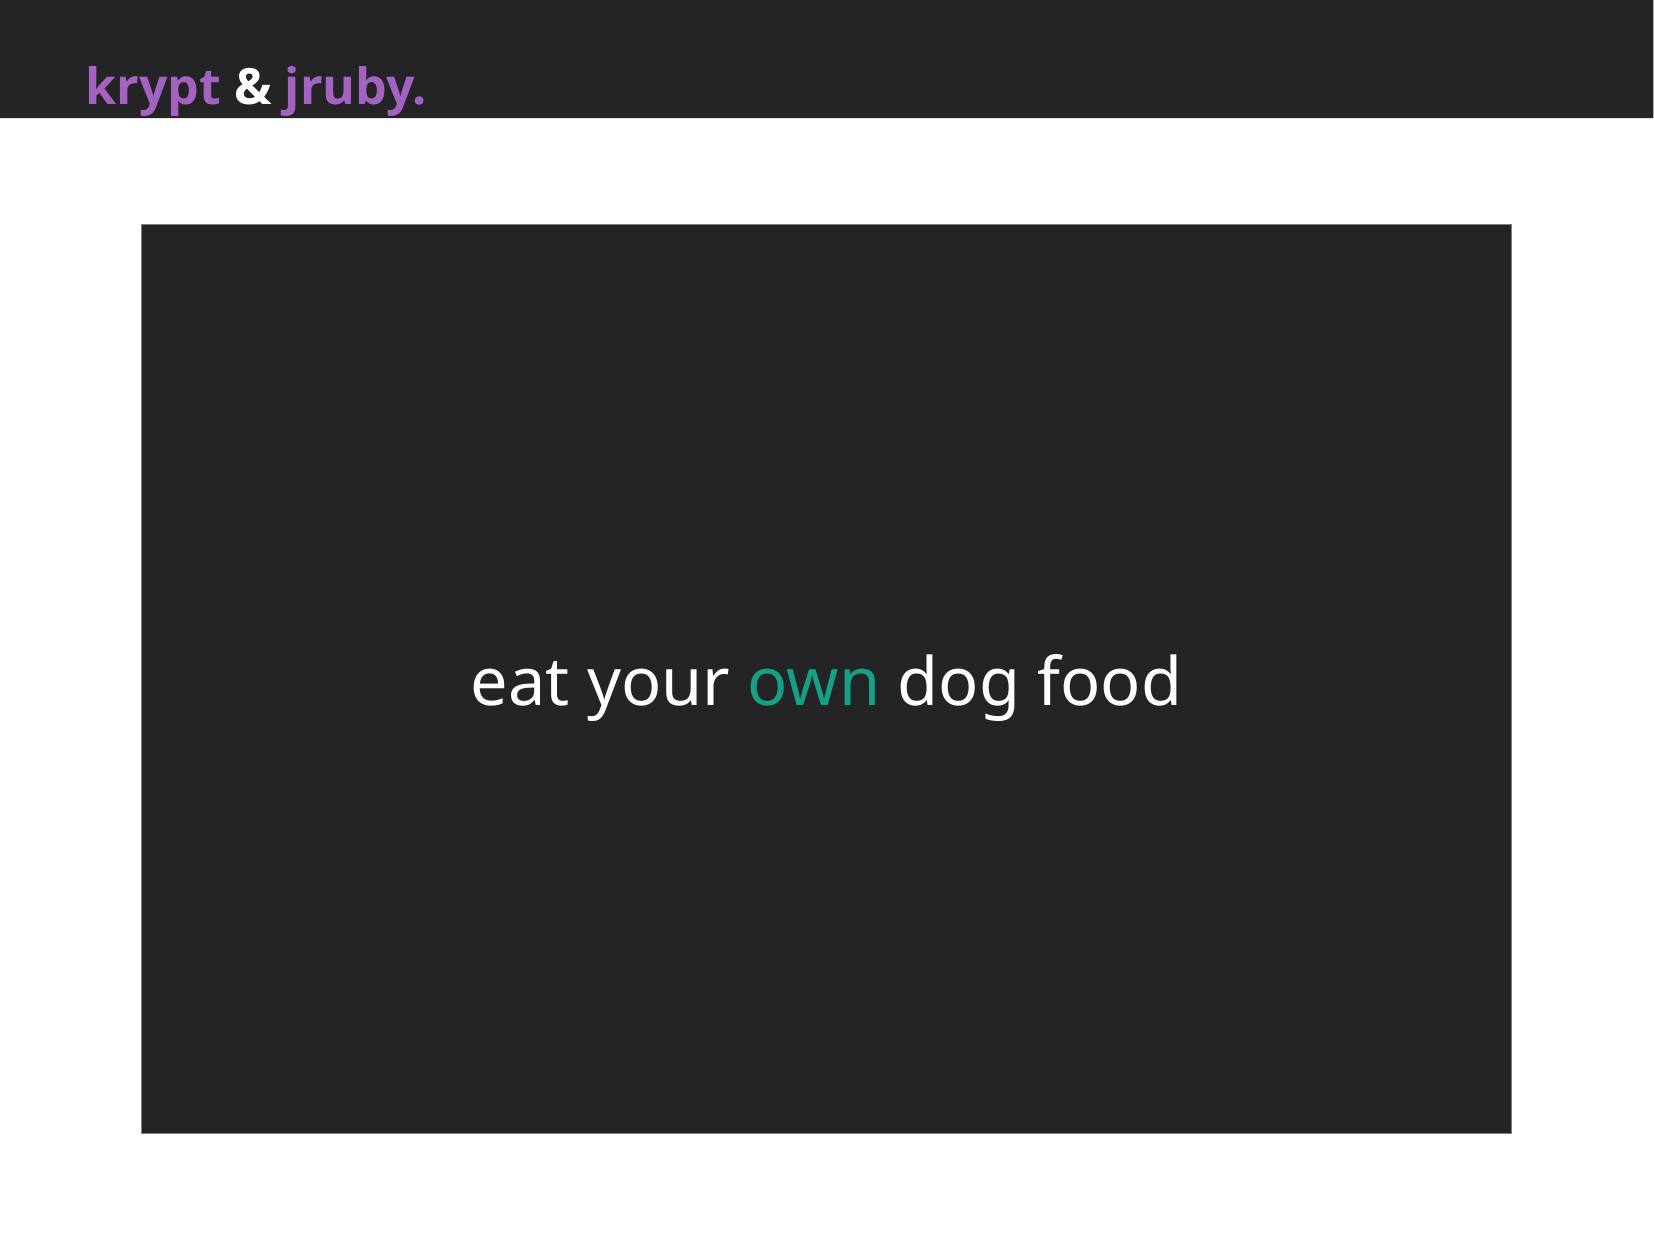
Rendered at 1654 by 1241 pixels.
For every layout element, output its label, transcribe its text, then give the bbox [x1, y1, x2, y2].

text_box [0, 0, 1654, 119]
text_box [165, 531, 1441, 1087]
text_box eat your own dog food [141, 224, 1512, 1134]
text_box krypt & jruby. [70, 43, 1359, 119]
